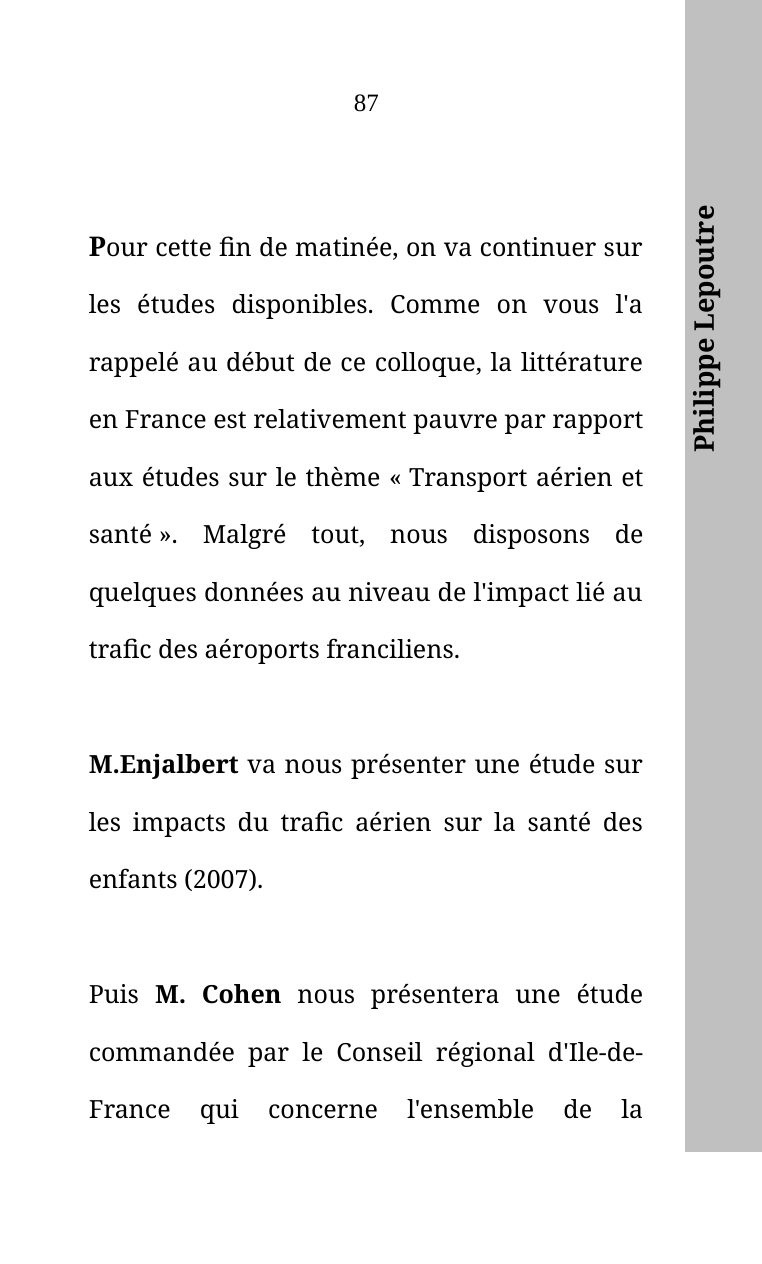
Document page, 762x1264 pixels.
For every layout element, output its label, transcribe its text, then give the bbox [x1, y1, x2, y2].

text Philippe Lepoutre [685, 187, 762, 453]
text M.Enjalbert va nous présenter une étude sur les impacts du trafic aérien sur la santé des enfants (2007). [88, 724, 644, 896]
text Pour cette fin de matinée, on va continuer sur les études disponibles. Comme on vous l'a rappelé au début de ce colloque, la littérature en France est relativement pauvre par rapport aux études sur le thème « Transport aérien et santé ». Malgré tout, nous disposons de quelques données au niveau de l'impact lié au trafic des aéroports franciliens. [88, 206, 644, 666]
text Puis M. Cohen nous présentera une étude commandée par le Conseil régional d'Ile-de-France qui concerne l'ensemble de la [88, 954, 644, 1126]
